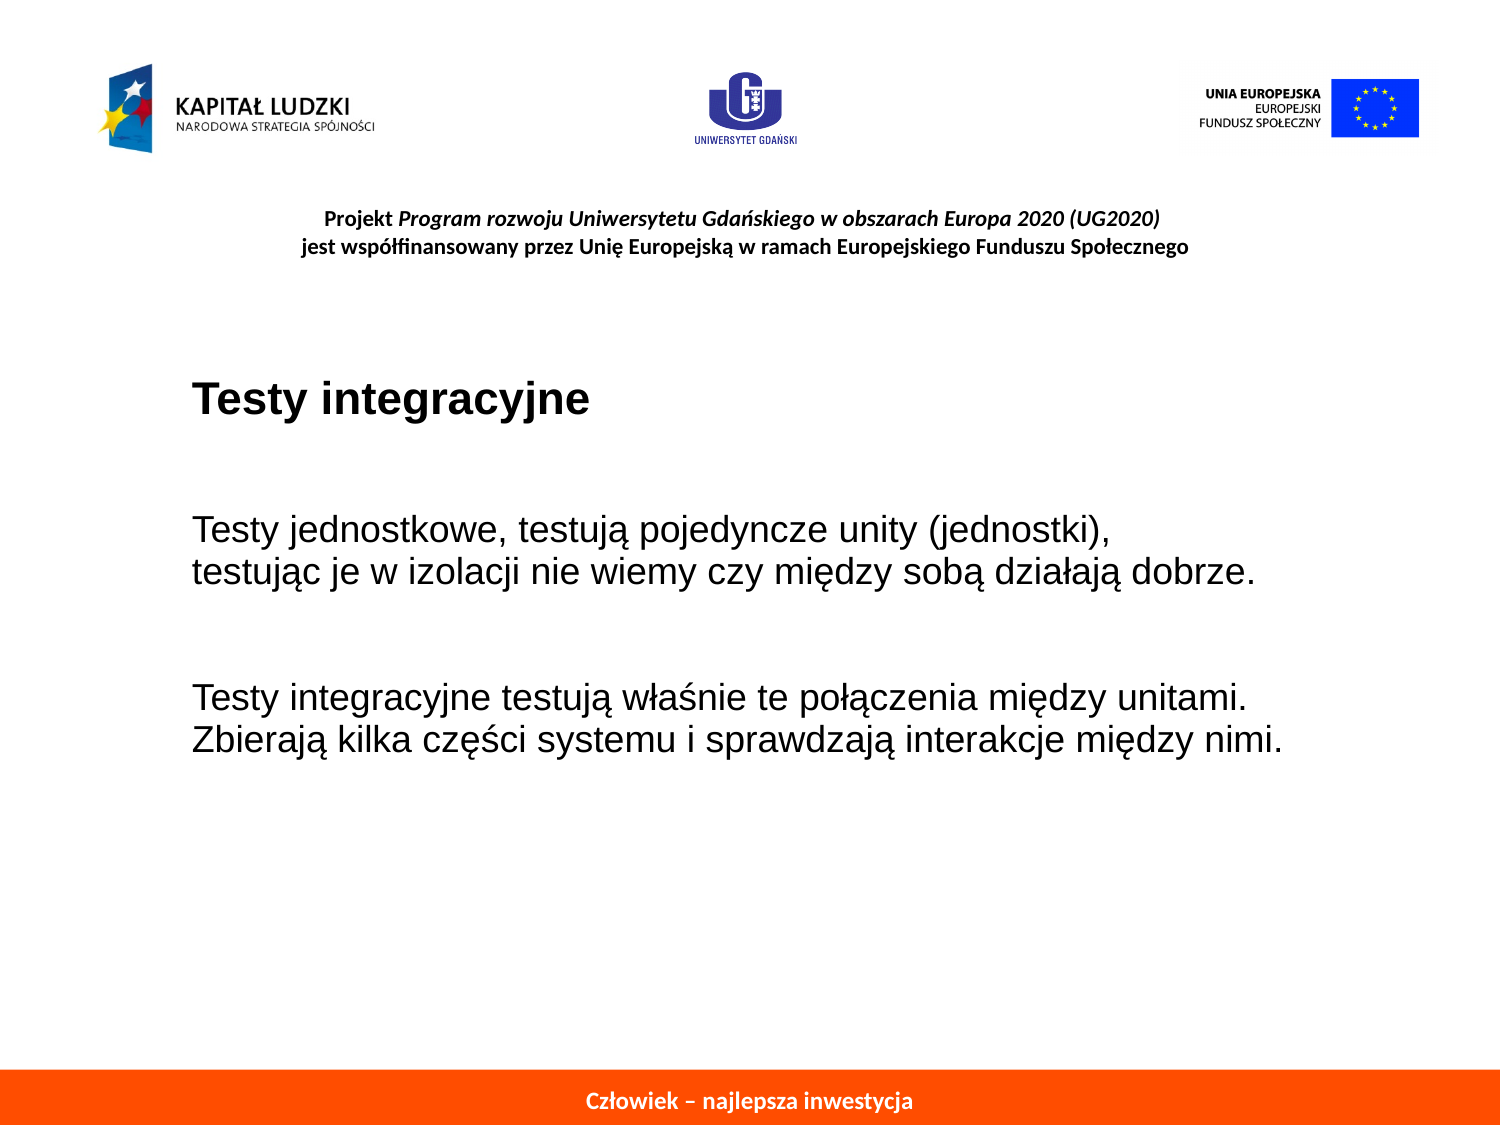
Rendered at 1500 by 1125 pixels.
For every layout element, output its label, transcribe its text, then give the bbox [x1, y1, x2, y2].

text_box Testy integracyjne Testy jednostkowe, testują pojedyncze unity (jednostki), testując je w izolacji nie wiemy czy między sobą działają dobrze. Testy integracyjne testują właśnie te połączenia między unitami. Zbierają kilka części systemu i sprawdzają interakcje między nimi. [177, 365, 1299, 768]
text_box Projekt Program rozwoju Uniwersytetu Gdańskiego w obszarach Europa 2020 (UG2020) jest współfinansowany przez Unię Europejską w ramach Europejskiego Funduszu Społecznego [53, 196, 1439, 267]
picture [692, 69, 800, 147]
picture [1179, 60, 1439, 156]
footer Człowiek – najlepsza inwestycja [0, 1069, 1500, 1125]
picture [53, 19, 418, 196]
